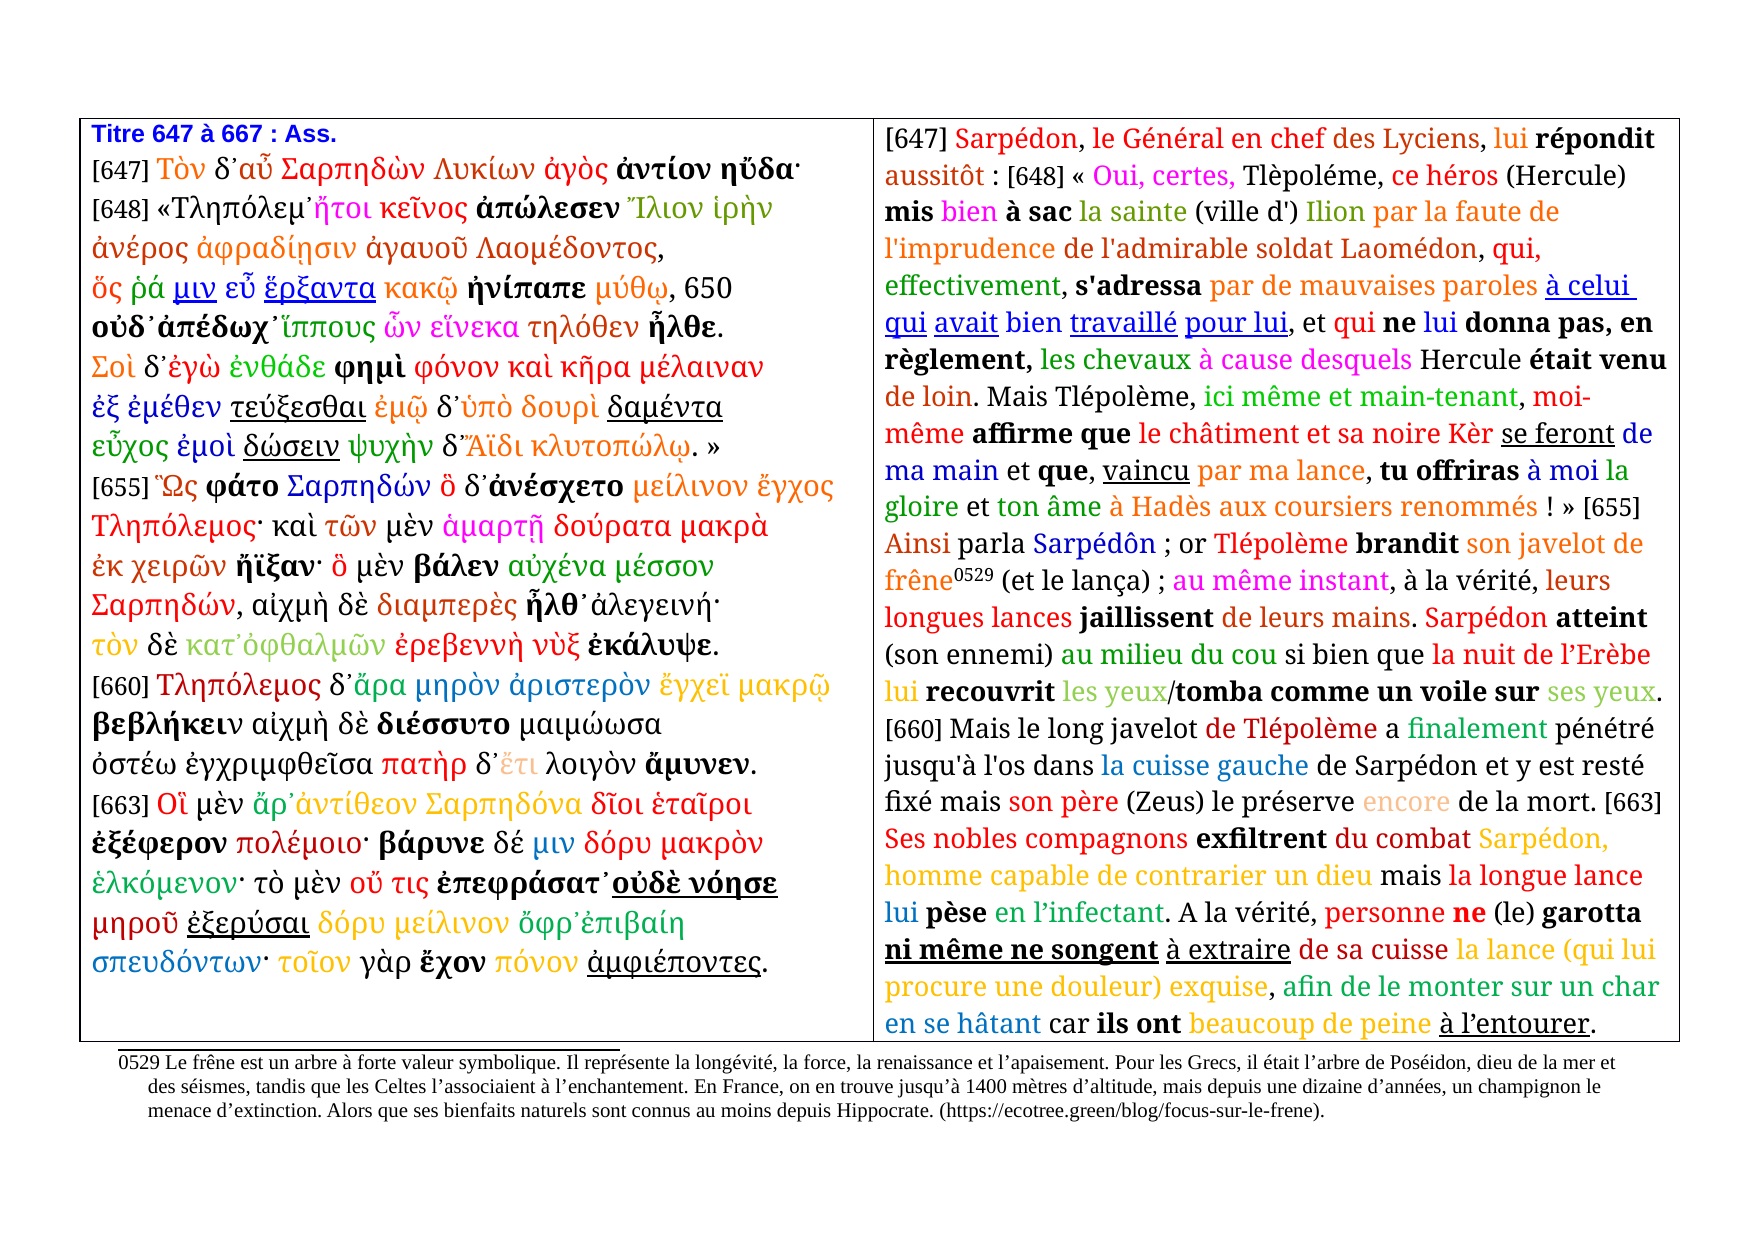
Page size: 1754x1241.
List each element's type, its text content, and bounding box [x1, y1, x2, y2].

table_header [647] Sarpédon, le Général en chef des Lyciens, lui répondit aussitôt : [648] « Oui, certes, Tlèpoléme, ce héros (Hercule) mis bien à sac la sainte (ville d') Ilion par la faute de l'imprudence de l'admirable soldat Laomédon, qui, effectivement, s'adressa par de mauvaises paroles à celui qui avait bien travaillé pour lui, et qui ne lui donna pas, en règlement, les chevaux à cause desquels Hercule était venu de loin. Mais Tlépolème, ici même et main-tenant, moi-même affirme que le châtiment et sa noire Kèr se feront de ma main et que, vaincu par ma lance, tu offriras à moi la gloire et ton âme à Hadès aux coursiers renommés ! » [655] Ainsi parla Sarpédôn ; or Tlépolème brandit son javelot de frêne (et le lança) ; au même instant, à la vérité, leurs longues lances jaillissent de leurs mains. Sarpédon atteint (son ennemi) au milieu du cou si bien que la nuit de l’Erèbe lui recouvrit les yeux/tomba comme un voile sur ses yeux. [660] Mais le long javelot de Tlépolème a finalement pénétré jusqu'à l'os dans la cuisse gauche de Sarpédon et y est resté fixé mais son père (Zeus) le préserve encore de la mort. [663] Ses nobles compagnons exfiltrent du combat Sarpédon, homme capable de contrarier un dieu mais la longue lance lui pèse en l’infectant. A la vérité, personne ne (le) garotta ni même ne songent à extraire de sa cuisse la lance (qui lui procure une douleur) exquise, afin de le monter sur un char en se hâtant car ils ont beaucoup de peine à l’entourer. [874, 119, 1679, 1041]
table_header Titre 647 à 667 : Ass. [647] Τὸν δ᾽αὖ Σαρπηδὼν Λυκίων ἀγὸς ἀντίον ηὔδα· [648] «Τληπόλεμ᾽ἤτοι κεῖνος ἀπώλεσεν Ἴλιον ἱρὴν ἀνέρος ἀφραδίῃσιν ἀγαυοῦ Λαομέδοντος, ὅς ῥά μιν εὖ ἕρξαντα κακῷ ἠνίπαπε μύθῳ, 650 οὐδ᾽ἀπέδωχ᾽ἵππους ὧν εἵνεκα τηλόθεν ἦλθε. Σοὶ δ᾽ἐγὼ ἐνθάδε φημὶ φόνον καὶ κῆρα μέλαιναν ἐξ ἐμέθεν τεύξεσθαι ἐμῷ δ᾽ὑπὸ δουρὶ δαμέντα εὖχος ἐμοὶ δώσειν ψυχὴν δ᾽Ἄϊδι κλυτοπώλῳ. » [655] Ὣς φάτο Σαρπηδών ὃ δ᾽ἀνέσχετο μείλινον ἔγχος Τληπόλεμος· καὶ τῶν μὲν ἁμαρτῇ δούρατα μακρὰ ἐκ χειρῶν ἤϊξαν· ὃ μὲν βάλεν αὐχένα μέσσον Σαρπηδών, αἰχμὴ δὲ διαμπερὲς ἦλθ᾽ἀλεγεινή· τὸν δὲ κατ᾽ὀφθαλμῶν ἐρεβεννὴ νὺξ ἐκάλυψε. [660] Τληπόλεμος δ᾽ἄρα μηρὸν ἀριστερὸν ἔγχεϊ μακρῷ βεβλήκειν αἰχμὴ δὲ διέσσυτο μαιμώωσα ὀστέω ἐγχριμφθεῖσα πατὴρ δ᾽ἔτι λοιγὸν ἄμυνεν. [663] Οἳ μὲν ἄρ᾽ἀντίθεον Σαρπηδόνα δῖοι ἑταῖροι ἐξέφερον πολέμοιο· βάρυνε δέ μιν δόρυ μακρὸν ἑλκόμενον· τὸ μὲν οὔ τις ἐπεφράσατ᾽οὐδὲ νόησε μηροῦ ἐξερύσαι δόρυ μείλινον ὄφρ᾽ἐπιβαίη σπευδόντων· τοῖον γὰρ ἔχον πόνον ἀμφιέποντες. [81, 119, 873, 1041]
